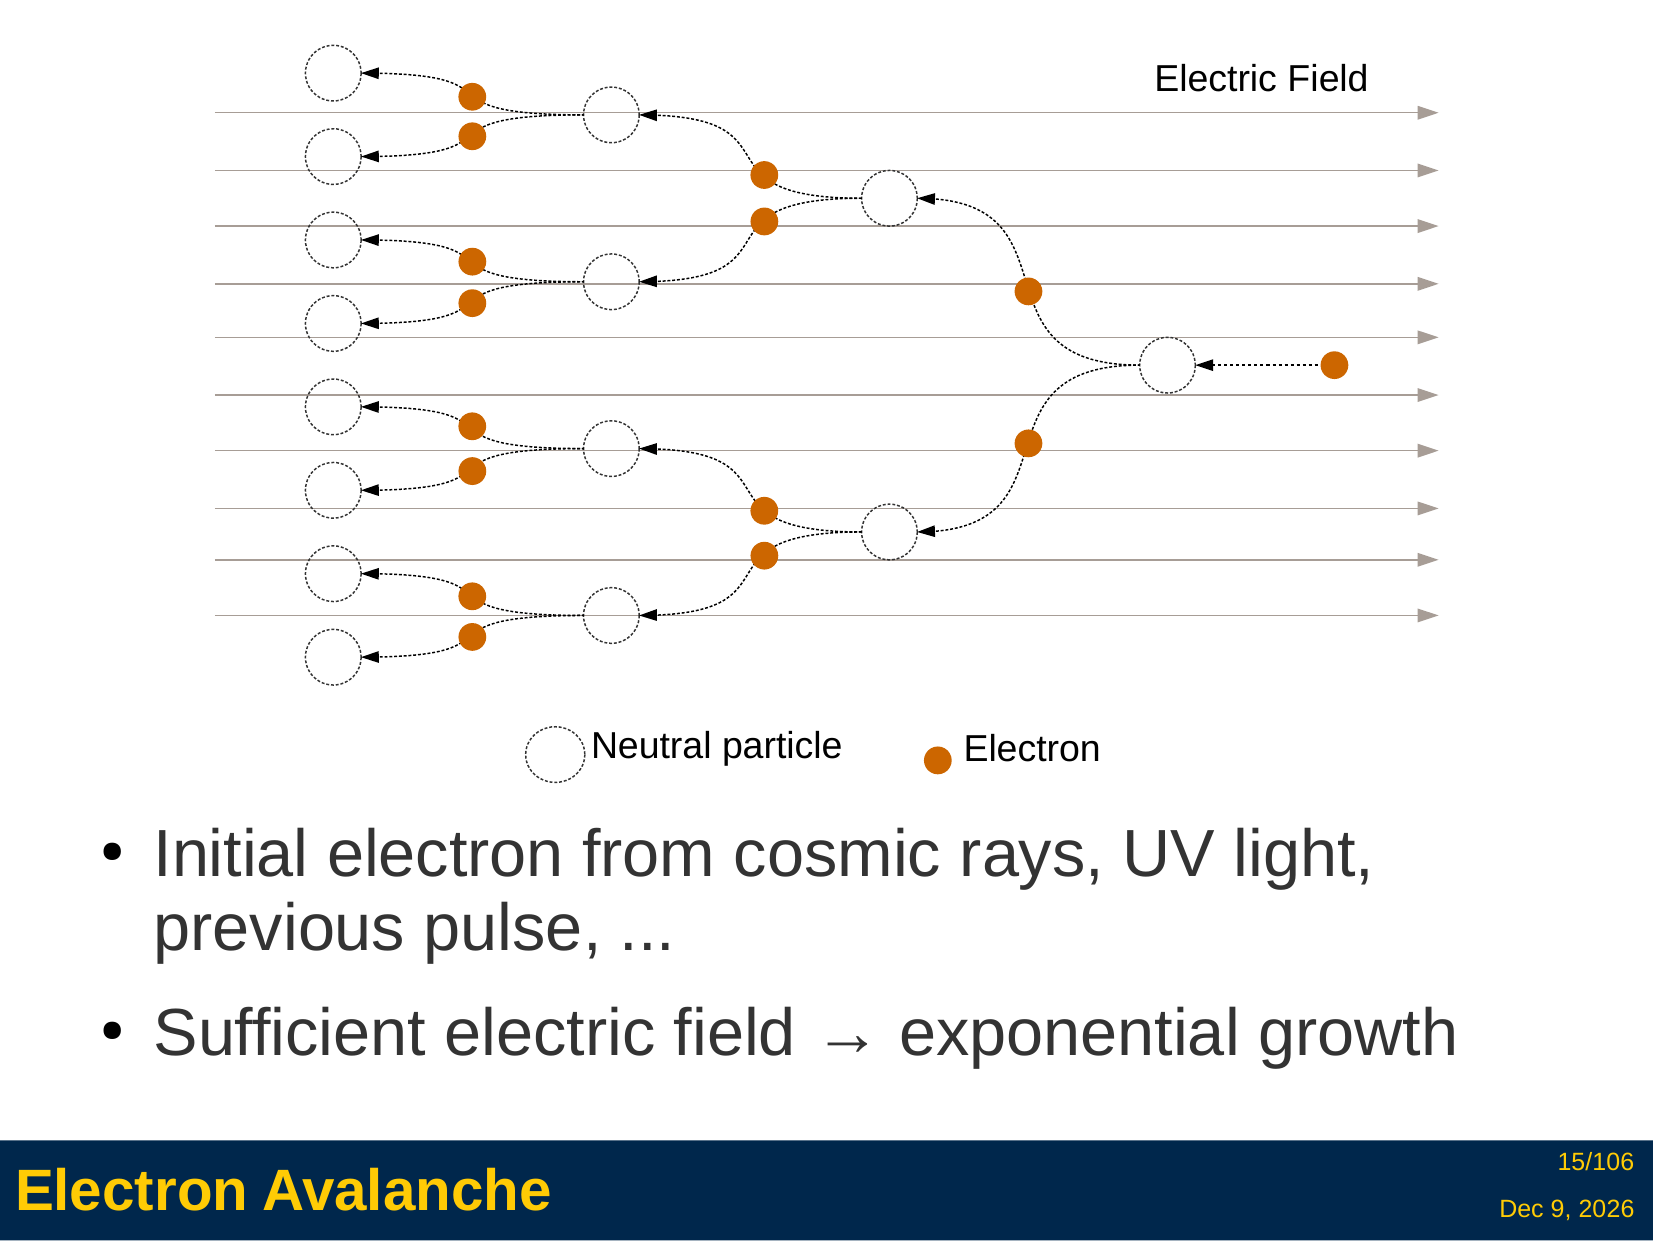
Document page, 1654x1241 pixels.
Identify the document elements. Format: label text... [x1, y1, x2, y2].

text_box [458, 457, 487, 486]
text_box [750, 496, 779, 525]
text_box [1014, 429, 1043, 458]
text_box [458, 247, 487, 276]
text_box [458, 412, 487, 441]
text_box Electron [948, 719, 1128, 792]
text_box [458, 623, 487, 651]
text_box [923, 746, 952, 775]
text_box [458, 122, 487, 151]
text_box [750, 161, 779, 189]
title Electron Avalanche [14, 1140, 1380, 1241]
list Initial electron from cosmic rays, UV light, previous pulse, ... Sufficient electric field → exponential growth [82, 792, 1571, 1092]
text_box [750, 207, 779, 236]
text_box [1320, 351, 1349, 380]
text_box [458, 289, 487, 318]
text_box Electric Field [1139, 50, 1439, 123]
text_box Neutral particle [575, 715, 875, 790]
text_box [750, 541, 779, 570]
text_box [1014, 277, 1043, 306]
text_box [458, 82, 487, 111]
text_box [458, 582, 487, 611]
